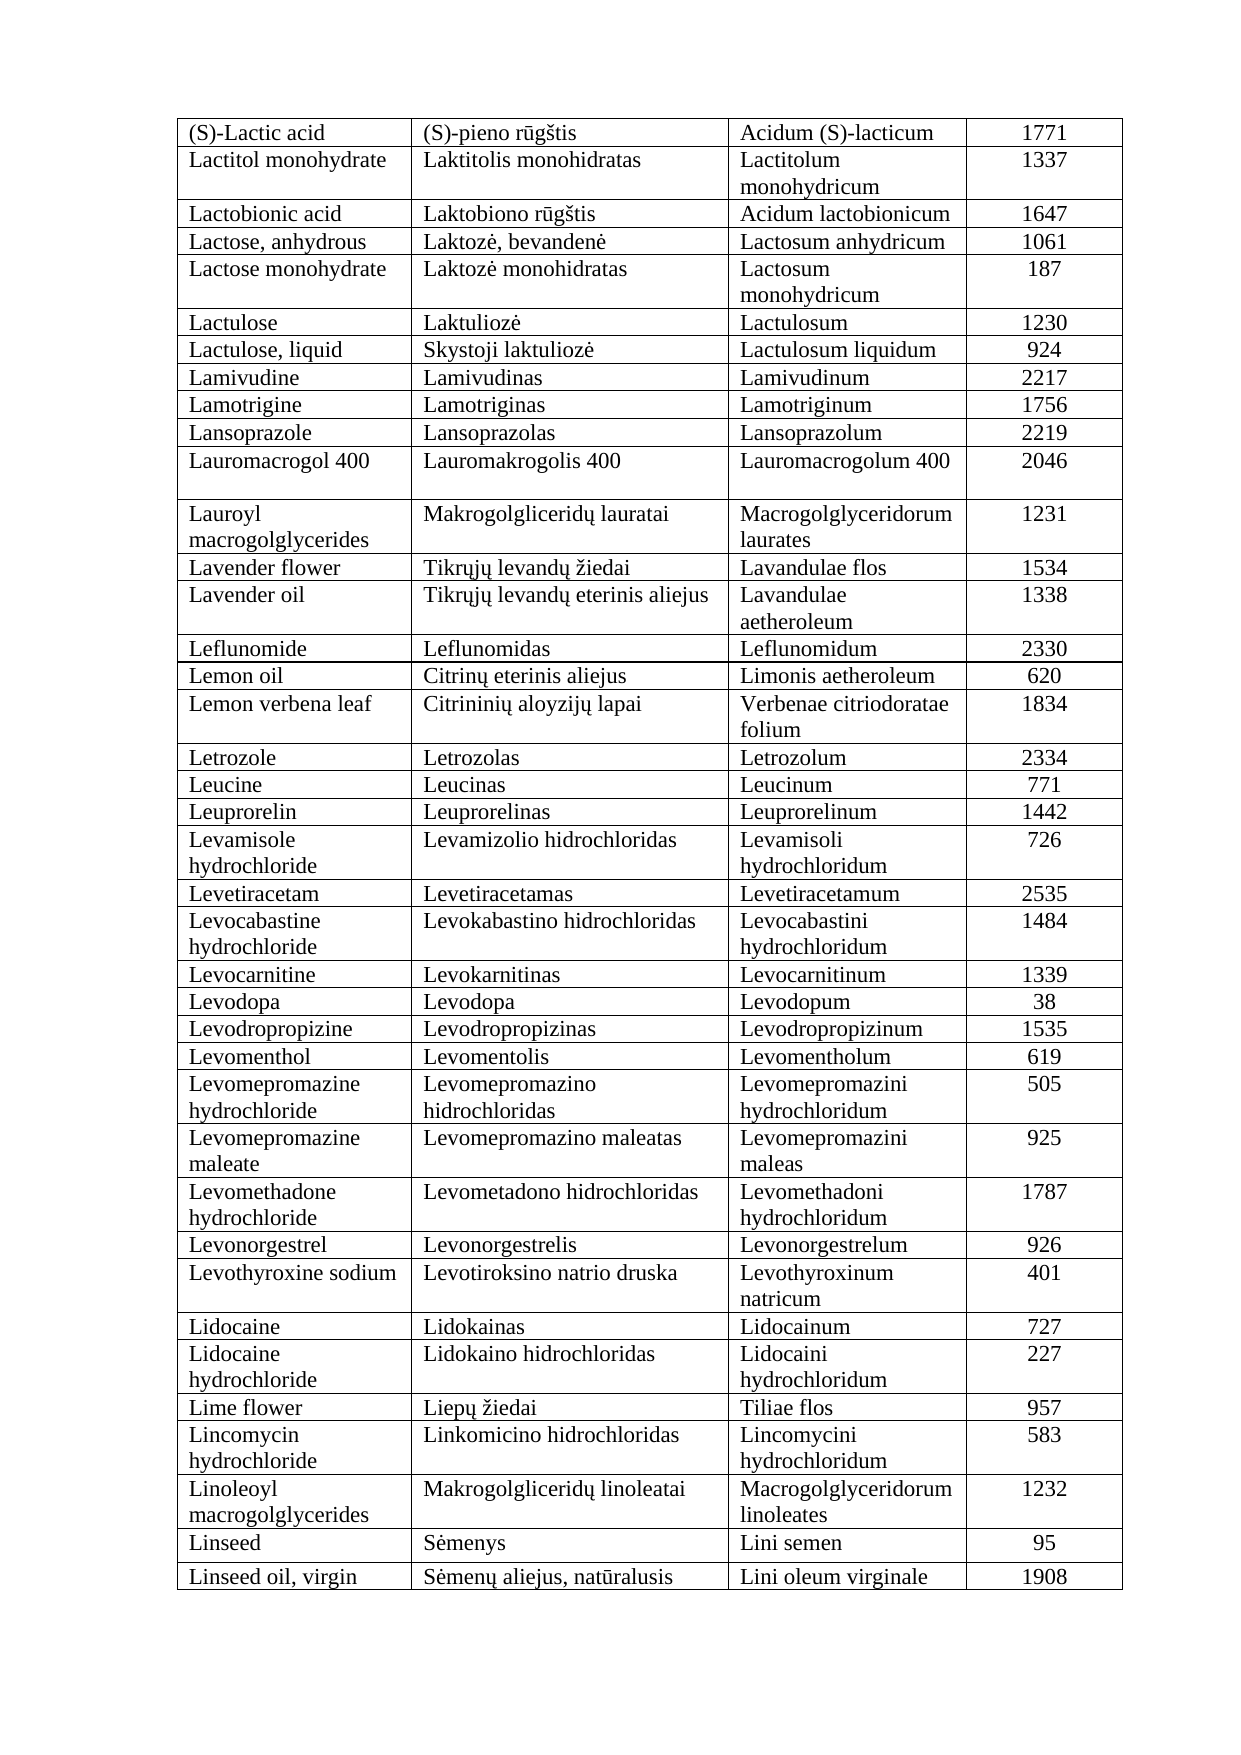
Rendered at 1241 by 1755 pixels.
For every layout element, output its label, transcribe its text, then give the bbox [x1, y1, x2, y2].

table_cell Lamotriginas [412, 391, 728, 418]
table_cell Levodropropizinas [412, 1016, 728, 1042]
table_cell Levodopa [178, 988, 411, 1014]
table_cell Laktozė monohidratas [412, 255, 728, 308]
table_cell 227 [967, 1340, 1122, 1393]
table_cell Leflunomidas [412, 635, 728, 661]
table_cell Lidokaino hidrochloridas [412, 1340, 728, 1393]
table_cell Levocabastini hydrochloridum [729, 907, 966, 960]
table_cell Lavender oil [178, 581, 411, 634]
table_cell Laktozė, bevandenė [412, 228, 728, 254]
table_cell 1442 [967, 799, 1122, 825]
table_cell Lidokainas [412, 1313, 728, 1339]
table_cell Lincomycini hydrochloridum [729, 1421, 966, 1474]
table_cell 38 [967, 988, 1122, 1014]
table_cell Citrininių aloyzijų lapai [412, 690, 728, 743]
table_cell Sėmenys [412, 1529, 728, 1562]
table_cell 1771 [967, 119, 1122, 146]
table_cell Letrozolas [412, 744, 728, 770]
table_cell 924 [967, 336, 1122, 363]
table_cell Levomethadone hydrochloride [178, 1178, 411, 1231]
table_cell Lidocainum [729, 1313, 966, 1339]
table_cell Lactulosum liquidum [729, 336, 966, 363]
table_cell Tikrųjų levandų žiedai [412, 554, 728, 580]
table_cell Lidocaine hydrochloride [178, 1340, 411, 1393]
table_cell 583 [967, 1421, 1122, 1474]
table_cell 619 [967, 1043, 1122, 1069]
table_cell Lactose, anhydrous [178, 228, 411, 254]
table_cell 1230 [967, 309, 1122, 335]
table_cell Linoleoyl macrogolglycerides [178, 1475, 411, 1528]
table_cell Lemon verbena leaf [178, 690, 411, 743]
table_cell 957 [967, 1394, 1122, 1420]
table_cell 2535 [967, 880, 1122, 906]
table_cell Sėmenų aliejus, natūralusis [412, 1563, 728, 1589]
table_cell Leuprorelinas [412, 799, 728, 825]
table_cell Lauromakrogolis 400 [412, 447, 728, 499]
table_cell 1756 [967, 391, 1122, 418]
table_cell 771 [967, 771, 1122, 797]
table_cell Levocarnitine [178, 961, 411, 987]
table_cell 1535 [967, 1016, 1122, 1042]
table_cell Lime flower [178, 1394, 411, 1420]
table_cell Levonorgestrel [178, 1232, 411, 1258]
table_cell Lidocaini hydrochloridum [729, 1340, 966, 1393]
table_cell 1534 [967, 554, 1122, 580]
table_cell Levomepromazini hydrochloridum [729, 1070, 966, 1123]
table_cell Lactitol monohydrate [178, 147, 411, 199]
table_cell Leucine [178, 771, 411, 797]
table_cell Levetiracetamas [412, 880, 728, 906]
table_cell Levomentolis [412, 1043, 728, 1069]
table_cell Makrogolgliceridų lauratai [412, 500, 728, 553]
table_cell Levodropropizinum [729, 1016, 966, 1042]
table_cell 2334 [967, 744, 1122, 770]
table_cell Letrozolum [729, 744, 966, 770]
table_cell Lamotriginum [729, 391, 966, 418]
table_cell 95 [967, 1529, 1122, 1562]
table_cell Levamisole hydrochloride [178, 826, 411, 878]
table_cell 620 [967, 663, 1122, 689]
table_cell Levomethadoni hydrochloridum [729, 1178, 966, 1231]
table_cell Liepų žiedai [412, 1394, 728, 1420]
table_cell 926 [967, 1232, 1122, 1258]
table_cell Lauromacrogol 400 [178, 447, 411, 499]
table_cell Levodopum [729, 988, 966, 1014]
table_cell Laktuliozė [412, 309, 728, 335]
table_cell 727 [967, 1313, 1122, 1339]
table_cell Tikrųjų levandų eterinis aliejus [412, 581, 728, 634]
table_cell Lavender flower [178, 554, 411, 580]
table_cell Linkomicino hidrochloridas [412, 1421, 728, 1474]
table_cell Levomepromazine maleate [178, 1124, 411, 1177]
table_cell Levomentholum [729, 1043, 966, 1069]
table_cell (S)-Lactic acid [178, 119, 411, 146]
table_cell Lavandulae flos [729, 554, 966, 580]
table_cell 1339 [967, 961, 1122, 987]
table_cell Lini oleum virginale [729, 1563, 966, 1589]
table_cell Laktobiono rūgštis [412, 200, 728, 227]
table_cell Lamivudine [178, 364, 411, 390]
table_cell Lauroyl macrogolglycerides [178, 500, 411, 553]
table_cell Levomepromazine hydrochloride [178, 1070, 411, 1123]
table_cell Levetiracetamum [729, 880, 966, 906]
table_cell 1787 [967, 1178, 1122, 1231]
table_cell Lamivudinas [412, 364, 728, 390]
table_cell Leucinum [729, 771, 966, 797]
table_cell Levonorgestrelum [729, 1232, 966, 1258]
table_cell Levometadono hidrochloridas [412, 1178, 728, 1231]
table_cell Linseed oil, virgin [178, 1563, 411, 1589]
table_cell Tiliae flos [729, 1394, 966, 1420]
table_cell Linseed [178, 1529, 411, 1562]
table_cell Levetiracetam [178, 880, 411, 906]
table_cell Levothyroxinum natricum [729, 1259, 966, 1312]
table_cell Lactulose [178, 309, 411, 335]
table_cell Macrogolglyceridorum laurates [729, 500, 966, 553]
table_cell 726 [967, 826, 1122, 878]
table_cell 1231 [967, 500, 1122, 553]
table_cell 2330 [967, 635, 1122, 661]
table_cell 1061 [967, 228, 1122, 254]
table_cell Lactobionic acid [178, 200, 411, 227]
table_cell Levothyroxine sodium [178, 1259, 411, 1312]
table_cell Limonis aetheroleum [729, 663, 966, 689]
table_cell Levomenthol [178, 1043, 411, 1069]
table_cell 2217 [967, 364, 1122, 390]
table_cell Lactosum anhydricum [729, 228, 966, 254]
table_cell Levomepromazino maleatas [412, 1124, 728, 1177]
table_cell 2219 [967, 419, 1122, 446]
table_cell Levamizolio hidrochloridas [412, 826, 728, 878]
table_cell Levamisoli hydrochloridum [729, 826, 966, 878]
table_cell Acidum lactobionicum [729, 200, 966, 227]
table_cell 2046 [967, 447, 1122, 499]
table_cell Macrogolglyceridorum linoleates [729, 1475, 966, 1528]
table_cell Levomepromazino hidrochloridas [412, 1070, 728, 1123]
table_cell Lidocaine [178, 1313, 411, 1339]
table_cell 1484 [967, 907, 1122, 960]
table_cell Lansoprazolum [729, 419, 966, 446]
table_cell Laktitolis monohidratas [412, 147, 728, 199]
table_cell Levodropropizine [178, 1016, 411, 1042]
table_cell Lactosum monohydricum [729, 255, 966, 308]
table_cell Leucinas [412, 771, 728, 797]
table_cell Levonorgestrelis [412, 1232, 728, 1258]
table_cell Lavandulae aetheroleum [729, 581, 966, 634]
table_cell 505 [967, 1070, 1122, 1123]
table_cell 1908 [967, 1563, 1122, 1589]
table_cell Levokarnitinas [412, 961, 728, 987]
table_cell Makrogolgliceridų linoleatai [412, 1475, 728, 1528]
table_cell Leflunomide [178, 635, 411, 661]
table_cell (S)-pieno rūgštis [412, 119, 728, 146]
table_cell Levodopa [412, 988, 728, 1014]
table_cell Lamivudinum [729, 364, 966, 390]
table_cell 1338 [967, 581, 1122, 634]
table_cell Levocabastine hydrochloride [178, 907, 411, 960]
table_cell Levotiroksino natrio druska [412, 1259, 728, 1312]
table_cell Skystoji laktuliozė [412, 336, 728, 363]
table_cell 925 [967, 1124, 1122, 1177]
table_cell Lincomycin hydrochloride [178, 1421, 411, 1474]
table_cell Lactitolum monohydricum [729, 147, 966, 199]
table_cell Lini semen [729, 1529, 966, 1562]
table_cell Leuprorelinum [729, 799, 966, 825]
table_cell Lauromacrogolum 400 [729, 447, 966, 499]
table_cell Acidum (S)-lacticum [729, 119, 966, 146]
table_cell 1834 [967, 690, 1122, 743]
table_cell Leflunomidum [729, 635, 966, 661]
table_cell Levokabastino hidrochloridas [412, 907, 728, 960]
table_cell 1337 [967, 147, 1122, 199]
table_cell Lactulosum [729, 309, 966, 335]
table_cell Lamotrigine [178, 391, 411, 418]
table_cell Levocarnitinum [729, 961, 966, 987]
table_cell 1647 [967, 200, 1122, 227]
table_cell 1232 [967, 1475, 1122, 1528]
table_cell Letrozole [178, 744, 411, 770]
table_cell Citrinų eterinis aliejus [412, 663, 728, 689]
table_cell Lactose monohydrate [178, 255, 411, 308]
table_cell 401 [967, 1259, 1122, 1312]
table_cell Lactulose, liquid [178, 336, 411, 363]
table_cell Lansoprazolas [412, 419, 728, 446]
table_cell Lansoprazole [178, 419, 411, 446]
table_cell Lemon oil [178, 663, 411, 689]
table_cell Verbenae citriodoratae folium [729, 690, 966, 743]
table_cell Levomepromazini maleas [729, 1124, 966, 1177]
table_cell 187 [967, 255, 1122, 308]
table_cell Leuprorelin [178, 799, 411, 825]
